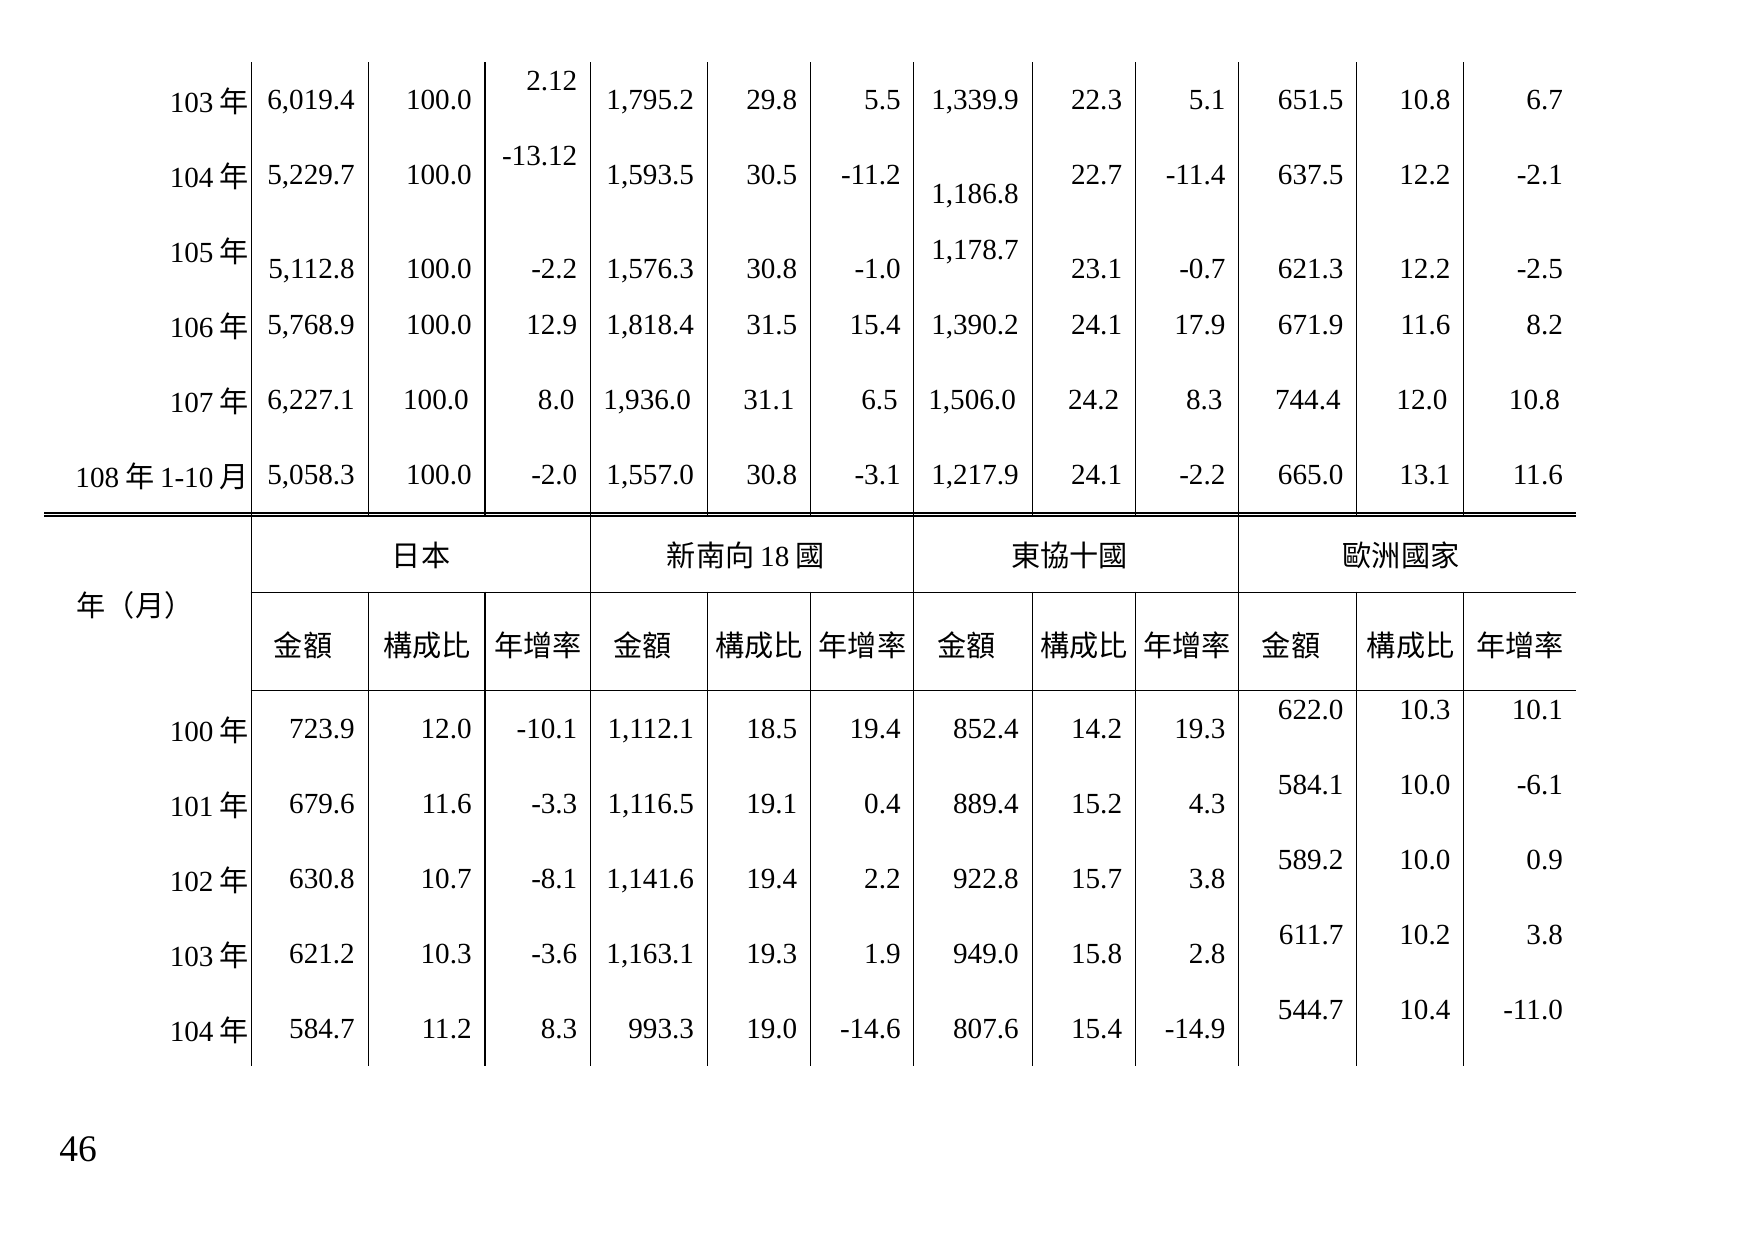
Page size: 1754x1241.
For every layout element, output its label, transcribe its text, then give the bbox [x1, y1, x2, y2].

table_cell 10.0 [1357, 841, 1463, 916]
table_cell 8.3 [486, 991, 590, 1066]
table_cell 102年 [44, 841, 251, 916]
table_cell 30.8 [708, 212, 810, 287]
table_cell -6.1 [1464, 766, 1576, 841]
table_cell 年增率 [1136, 593, 1238, 690]
table_cell -14.9 [1136, 991, 1238, 1066]
table_cell 12.9 [486, 287, 590, 362]
table_cell -8.1 [486, 841, 590, 916]
table_cell 1,593.5 [591, 137, 707, 212]
table_cell 1,116.5 [591, 766, 707, 841]
table_cell 544.7 [1239, 991, 1356, 1066]
table_cell 15.2 [1033, 766, 1135, 841]
table_cell 100.0 [369, 437, 484, 512]
table_cell 1,390.2 [914, 287, 1032, 362]
table_cell 金額 [591, 593, 707, 690]
table_cell 100.0 [369, 212, 484, 287]
table_cell 852.4 [914, 691, 1032, 766]
table_cell 12.2 [1357, 212, 1463, 287]
table_cell 歐洲國家 [1239, 517, 1576, 592]
table_cell 構成比 [1033, 593, 1135, 690]
table_cell -0.7 [1136, 212, 1238, 287]
table_cell -3.3 [486, 766, 590, 841]
table_cell 1,141.6 [591, 841, 707, 916]
table_cell 15.8 [1033, 916, 1135, 991]
table_cell 651.5 [1239, 62, 1356, 137]
table_cell 100.0 [369, 362, 484, 437]
table_cell 8.2 [1464, 287, 1576, 362]
table_cell 104年 [44, 991, 251, 1066]
table_cell 金額 [1239, 593, 1356, 690]
table_cell 5,768.9 [252, 287, 368, 362]
table_cell 665.0 [1239, 437, 1356, 512]
table_cell -3.1 [811, 437, 913, 512]
table_cell 新南向18國 [591, 517, 913, 592]
table_cell 19.3 [1136, 691, 1238, 766]
table_cell 19.1 [708, 766, 810, 841]
table_cell 年（月） [44, 517, 251, 690]
table_cell 10.2 [1357, 916, 1463, 991]
table_cell 10.4 [1357, 991, 1463, 1066]
table_cell 100年 [44, 690, 251, 766]
table_cell -11.2 [811, 137, 913, 212]
table_cell -10.1 [486, 691, 590, 766]
table_cell 18.5 [708, 691, 810, 766]
table_cell 10.8 [1357, 62, 1463, 137]
table_cell 構成比 [708, 593, 810, 690]
table_cell -11.0 [1464, 991, 1576, 1066]
table_cell 1,178.7 [914, 212, 1032, 287]
table_cell 8.3 [1136, 362, 1238, 437]
table_cell 637.5 [1239, 137, 1356, 212]
table_cell 630.8 [252, 841, 368, 916]
table_cell 6.7 [1464, 62, 1576, 137]
table_cell 1,936.0 [591, 362, 707, 437]
table_cell -2.2 [1136, 437, 1238, 512]
table_cell 22.7 [1033, 137, 1135, 212]
table_cell 31.1 [708, 362, 810, 437]
table_cell 100.0 [369, 287, 484, 362]
table_cell 103年 [44, 62, 251, 137]
table_cell 584.7 [252, 991, 368, 1066]
table_cell 19.4 [811, 691, 913, 766]
table_cell 10.3 [1357, 691, 1463, 766]
table_cell 611.7 [1239, 916, 1356, 991]
table_cell 31.5 [708, 287, 810, 362]
table_cell 30.5 [708, 137, 810, 212]
table_cell 10.1 [1464, 691, 1576, 766]
table_cell 19.0 [708, 991, 810, 1066]
table_cell 年增率 [1464, 593, 1576, 690]
table_cell 17.9 [1136, 287, 1238, 362]
table_cell 1,217.9 [914, 437, 1032, 512]
table_cell 621.2 [252, 916, 368, 991]
table_cell 24.1 [1033, 437, 1135, 512]
table_cell 15.4 [1033, 991, 1135, 1066]
table_cell 0.4 [811, 766, 913, 841]
table_cell 8.0 [486, 362, 590, 437]
table_cell 金額 [252, 593, 368, 690]
table_cell 723.9 [252, 691, 368, 766]
table_cell 6,227.1 [252, 362, 368, 437]
table_cell 1,339.9 [914, 62, 1032, 137]
table_cell 1,163.1 [591, 916, 707, 991]
table_cell 1.9 [811, 916, 913, 991]
table_cell 1,576.3 [591, 212, 707, 287]
table_cell 構成比 [1357, 593, 1463, 690]
table_cell 22.3 [1033, 62, 1135, 137]
table_cell 744.4 [1239, 362, 1356, 437]
table_cell 5,112.8 [252, 212, 368, 287]
table_cell 105年 [44, 212, 251, 287]
table_cell 103年 [44, 916, 251, 991]
table_cell 104年 [44, 137, 251, 212]
table_cell 10.0 [1357, 766, 1463, 841]
table_cell 584.1 [1239, 766, 1356, 841]
table_cell 15.7 [1033, 841, 1135, 916]
table_cell 24.1 [1033, 287, 1135, 362]
table_cell 6,019.4 [252, 62, 368, 137]
table_cell 30.8 [708, 437, 810, 512]
table_cell 10.3 [369, 916, 484, 991]
table_cell 11.6 [1357, 287, 1463, 362]
table_cell 10.8 [1464, 362, 1576, 437]
table_cell -3.6 [486, 916, 590, 991]
table_cell 6.5 [811, 362, 913, 437]
table_cell -2.2 [486, 212, 590, 287]
table_cell 949.0 [914, 916, 1032, 991]
table_cell -2.5 [1464, 212, 1576, 287]
table_cell 100.0 [369, 137, 484, 212]
table_cell -13.12 [486, 137, 590, 212]
table_cell 東協十國 [914, 517, 1238, 592]
table_cell 5,229.7 [252, 137, 368, 212]
table_cell 107年 [44, 362, 251, 437]
table_cell -1.0 [811, 212, 913, 287]
table_cell 14.2 [1033, 691, 1135, 766]
table_cell 106年 [44, 287, 251, 362]
table_cell 679.6 [252, 766, 368, 841]
table_cell 構成比 [369, 593, 484, 690]
table_cell 4.3 [1136, 766, 1238, 841]
table_cell 年增率 [486, 593, 590, 690]
table_cell 1,186.8 [914, 137, 1032, 212]
table_cell 15.4 [811, 287, 913, 362]
table_cell 3.8 [1464, 916, 1576, 991]
table_cell 993.3 [591, 991, 707, 1066]
table_cell 19.3 [708, 916, 810, 991]
table_cell 1,112.1 [591, 691, 707, 766]
table_cell 29.8 [708, 62, 810, 137]
table_cell 24.2 [1033, 362, 1135, 437]
table_cell 12.0 [1357, 362, 1463, 437]
table_cell 1,795.2 [591, 62, 707, 137]
table_cell 2.8 [1136, 916, 1238, 991]
table_cell -11.4 [1136, 137, 1238, 212]
table_cell 日本 [252, 517, 590, 592]
table_cell 5.5 [811, 62, 913, 137]
table_cell 108年1-10月 [44, 437, 251, 512]
table_cell 2.12 [486, 62, 590, 137]
table_cell 11.6 [1464, 437, 1576, 512]
table_cell -2.1 [1464, 137, 1576, 212]
table_cell 10.7 [369, 841, 484, 916]
table_cell 2.2 [811, 841, 913, 916]
table_cell 1,506.0 [914, 362, 1032, 437]
table_cell 5,058.3 [252, 437, 368, 512]
table_cell 11.2 [369, 991, 484, 1066]
table_cell 1,557.0 [591, 437, 707, 512]
table_cell 13.1 [1357, 437, 1463, 512]
table_cell 5.1 [1136, 62, 1238, 137]
table_cell 622.0 [1239, 691, 1356, 766]
table_cell 100.0 [369, 62, 484, 137]
table_cell 101年 [44, 766, 251, 841]
table_cell 0.9 [1464, 841, 1576, 916]
table_cell 922.8 [914, 841, 1032, 916]
table_cell 23.1 [1033, 212, 1135, 287]
table_cell 12.2 [1357, 137, 1463, 212]
table_cell 671.9 [1239, 287, 1356, 362]
table_cell 11.6 [369, 766, 484, 841]
table_cell -2.0 [486, 437, 590, 512]
table_cell 年增率 [811, 593, 913, 690]
table_cell 589.2 [1239, 841, 1356, 916]
table_cell 621.3 [1239, 212, 1356, 287]
table_cell 807.6 [914, 991, 1032, 1066]
table_cell -14.6 [811, 991, 913, 1066]
table_cell 889.4 [914, 766, 1032, 841]
table_cell 金額 [914, 593, 1032, 690]
table_cell 1,818.4 [591, 287, 707, 362]
table_cell 12.0 [369, 691, 484, 766]
table_cell 19.4 [708, 841, 810, 916]
table_cell 3.8 [1136, 841, 1238, 916]
